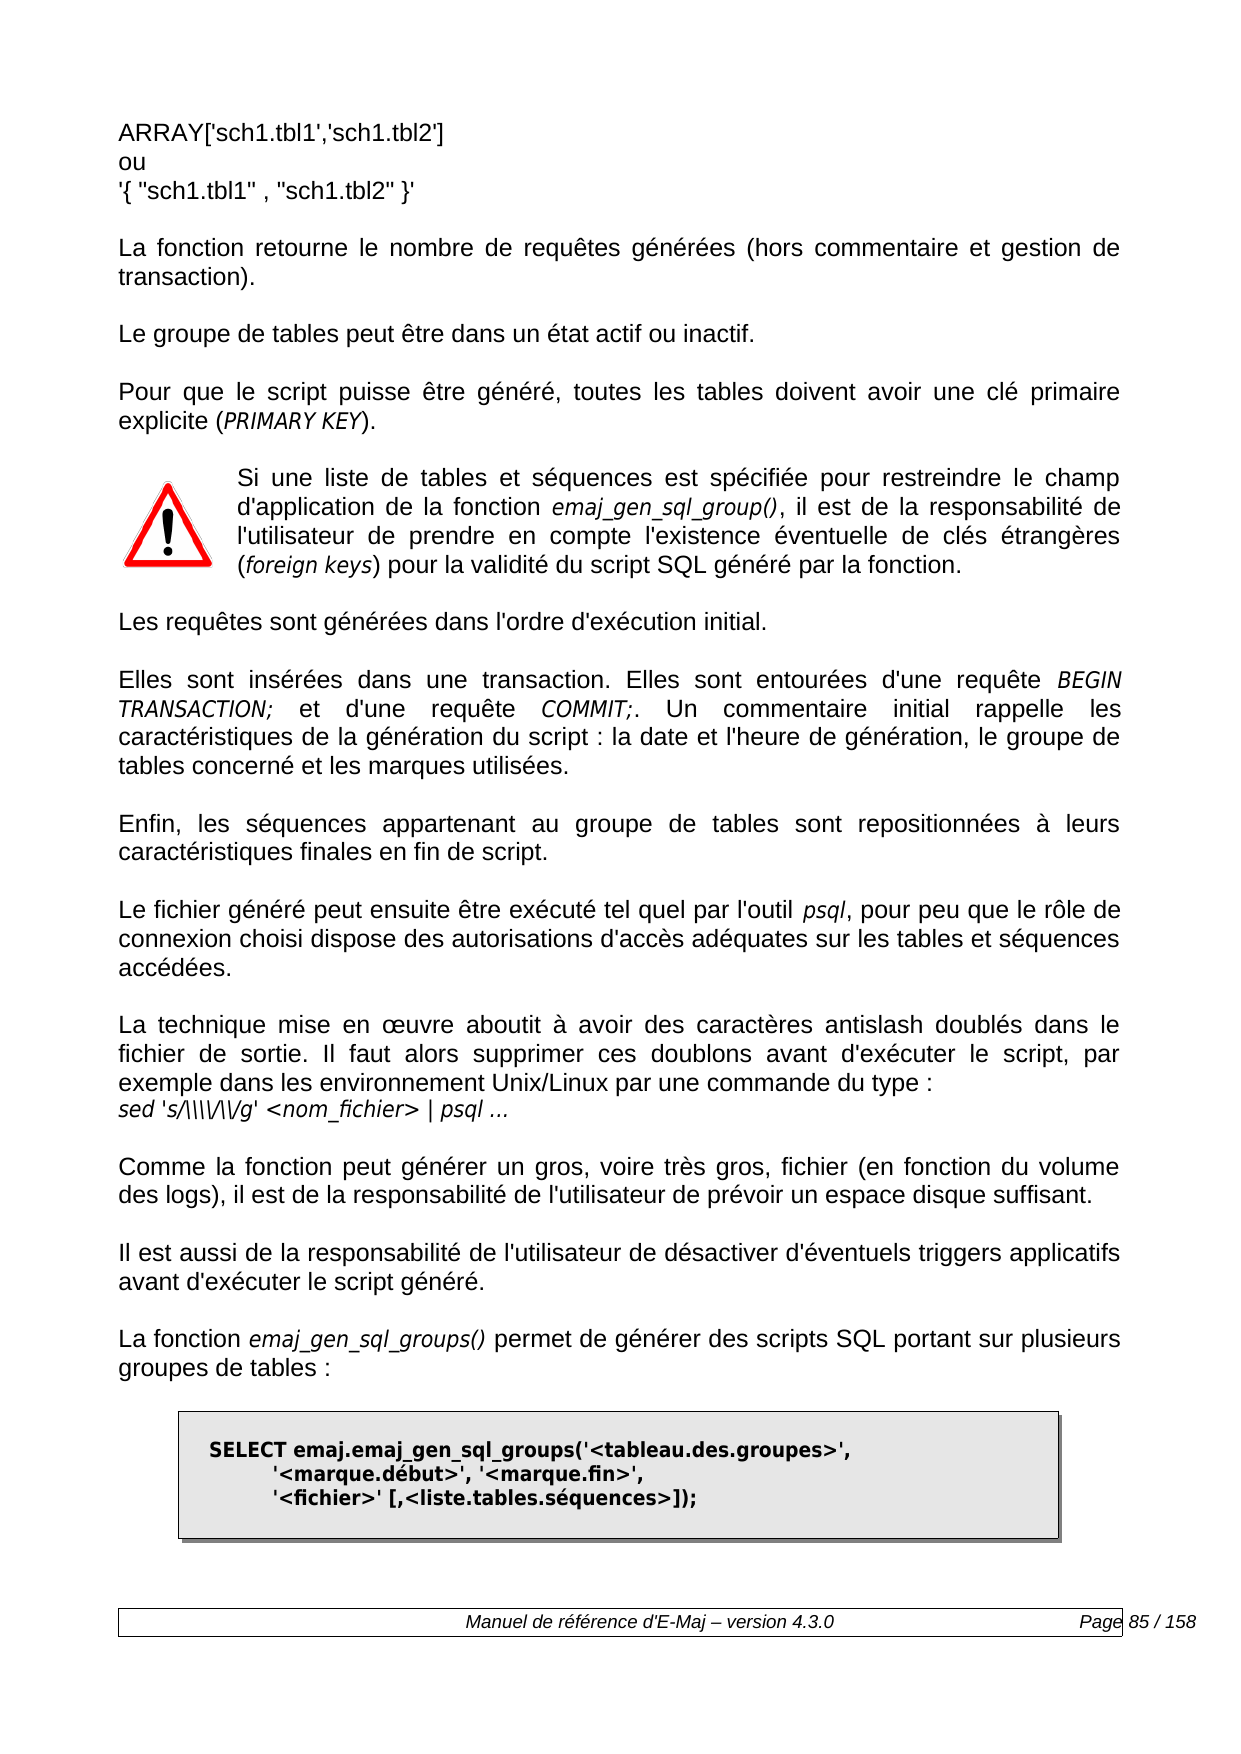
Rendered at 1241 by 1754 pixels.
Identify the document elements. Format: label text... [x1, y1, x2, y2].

text La technique mise en œuvre aboutit à avoir des caractères antislash doublés dans le fichier de sortie. Il faut alors supprimer ces doublons avant d'exécuter le script, par exemple dans les environnement Unix/Linux par une commande du type : [118, 1010, 1122, 1096]
text Enfin, les séquences appartenant au groupe de tables sont repositionnées à leurs caractéristiques finales en fin de script. [118, 809, 1122, 866]
text La fonction emaj_gen_sql_groups() permet de générer des scripts SQL portant sur plusieurs groupes de tables : [118, 1324, 1122, 1382]
text La fonction retourne le nombre de requêtes générées (hors commentaire et gestion de transaction). [118, 233, 1122, 291]
text SELECT emaj.emaj_gen_sql_groups('<tableau.des.groupes>', '<marque.début>', '<marque.fin>', '<fichier>' [,<liste.tables.séquences>]); [179, 1435, 1058, 1508]
text Le groupe de tables peut être dans un état actif ou inactif. [118, 319, 1122, 348]
text Comme la fonction peut générer un gros, voire très gros, fichier (en fonction du volume des logs), il est de la responsabilité de l'utilisateur de prévoir un espace disque suffisant. [118, 1152, 1122, 1209]
text Les requêtes sont générées dans l'ordre d'exécution initial. [118, 607, 1122, 636]
text Le fichier généré peut ensuite être exécuté tel quel par l'outil psql, pour peu que le rôle de connexion choisi dispose des autorisations d'accès adéquates sur les tables et séquences accédées. [118, 895, 1122, 981]
text Elles sont insérées dans une transaction. Elles sont entourées d'une requête BEGIN TRANSACTION; et d'une requête COMMIT;. Un commentaire initial rappelle les caractéristiques de la génération du script : la date et l'heure de génération, le groupe de tables concerné et les marques utilisées. [118, 665, 1122, 780]
text sed 's/\\\\/\\/g' <nom_fichier> | psql ... [118, 1096, 1122, 1123]
picture [122, 481, 213, 568]
text Pour que le script puisse être généré, toutes les tables doivent avoir une clé primaire explicite (PRIMARY KEY). [118, 377, 1122, 434]
text '{ "sch1.tbl1" , "sch1.tbl2" }' [118, 176, 1122, 204]
text ARRAY['sch1.tbl1','sch1.tbl2'] [118, 118, 1122, 147]
text ou [118, 147, 1122, 176]
text Il est aussi de la responsabilité de l'utilisateur de désactiver d'éventuels triggers applicatifs avant d'exécuter le script généré. [118, 1238, 1122, 1295]
text Si une liste de tables et séquences est spécifiée pour restreindre le champ d'application de la fonction emaj_gen_sql_group(), il est de la responsabilité de l'utilisateur de prendre en compte l'existence éventuelle de clés étrangères (foreign keys) pour la validité du script SQL généré par la fonction. [237, 463, 1122, 578]
